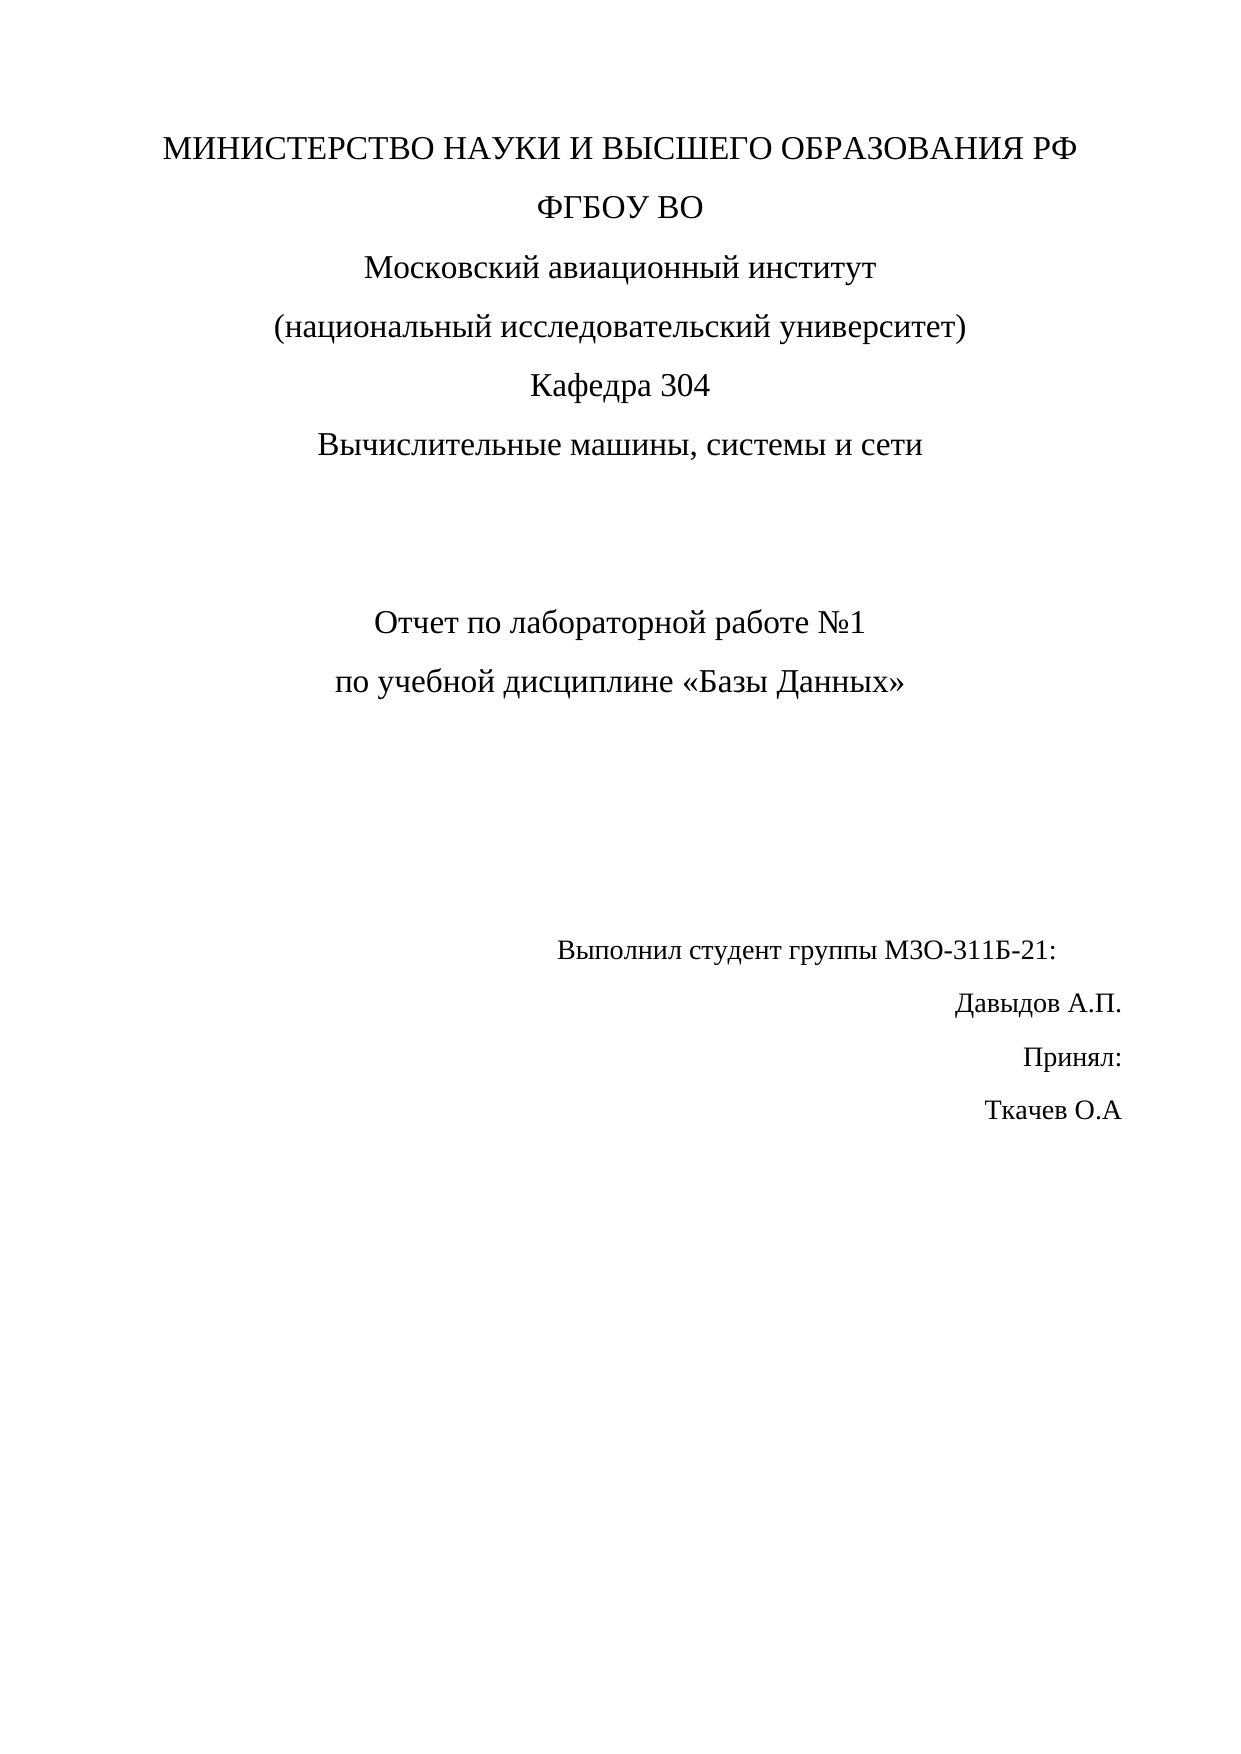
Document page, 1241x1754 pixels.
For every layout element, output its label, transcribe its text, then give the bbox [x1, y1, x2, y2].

text по учебной дисциплине «Базы Данных» [118, 661, 1122, 699]
text Ткачев О.А [118, 1093, 1122, 1125]
text Кафедра 304 [118, 365, 1122, 403]
text ФГБОУ ВО [118, 188, 1122, 226]
text Принял: [118, 1039, 1122, 1072]
text МИНИСТЕРСТВО НАУКИ И ВЫСШЕГО ОБРАЗОВАНИЯ РФ [118, 128, 1122, 167]
text Вычислительные машины, системы и сети [118, 424, 1122, 463]
text Московский авиационный институт [118, 247, 1122, 285]
text Выполнил студент группы М3О-311Б-21: [487, 933, 1122, 966]
text (национальный исследовательский университет) [118, 306, 1122, 344]
text Давыдов А.П. [118, 986, 1122, 1019]
text Отчет по лабораторной работе №1 [118, 602, 1122, 640]
